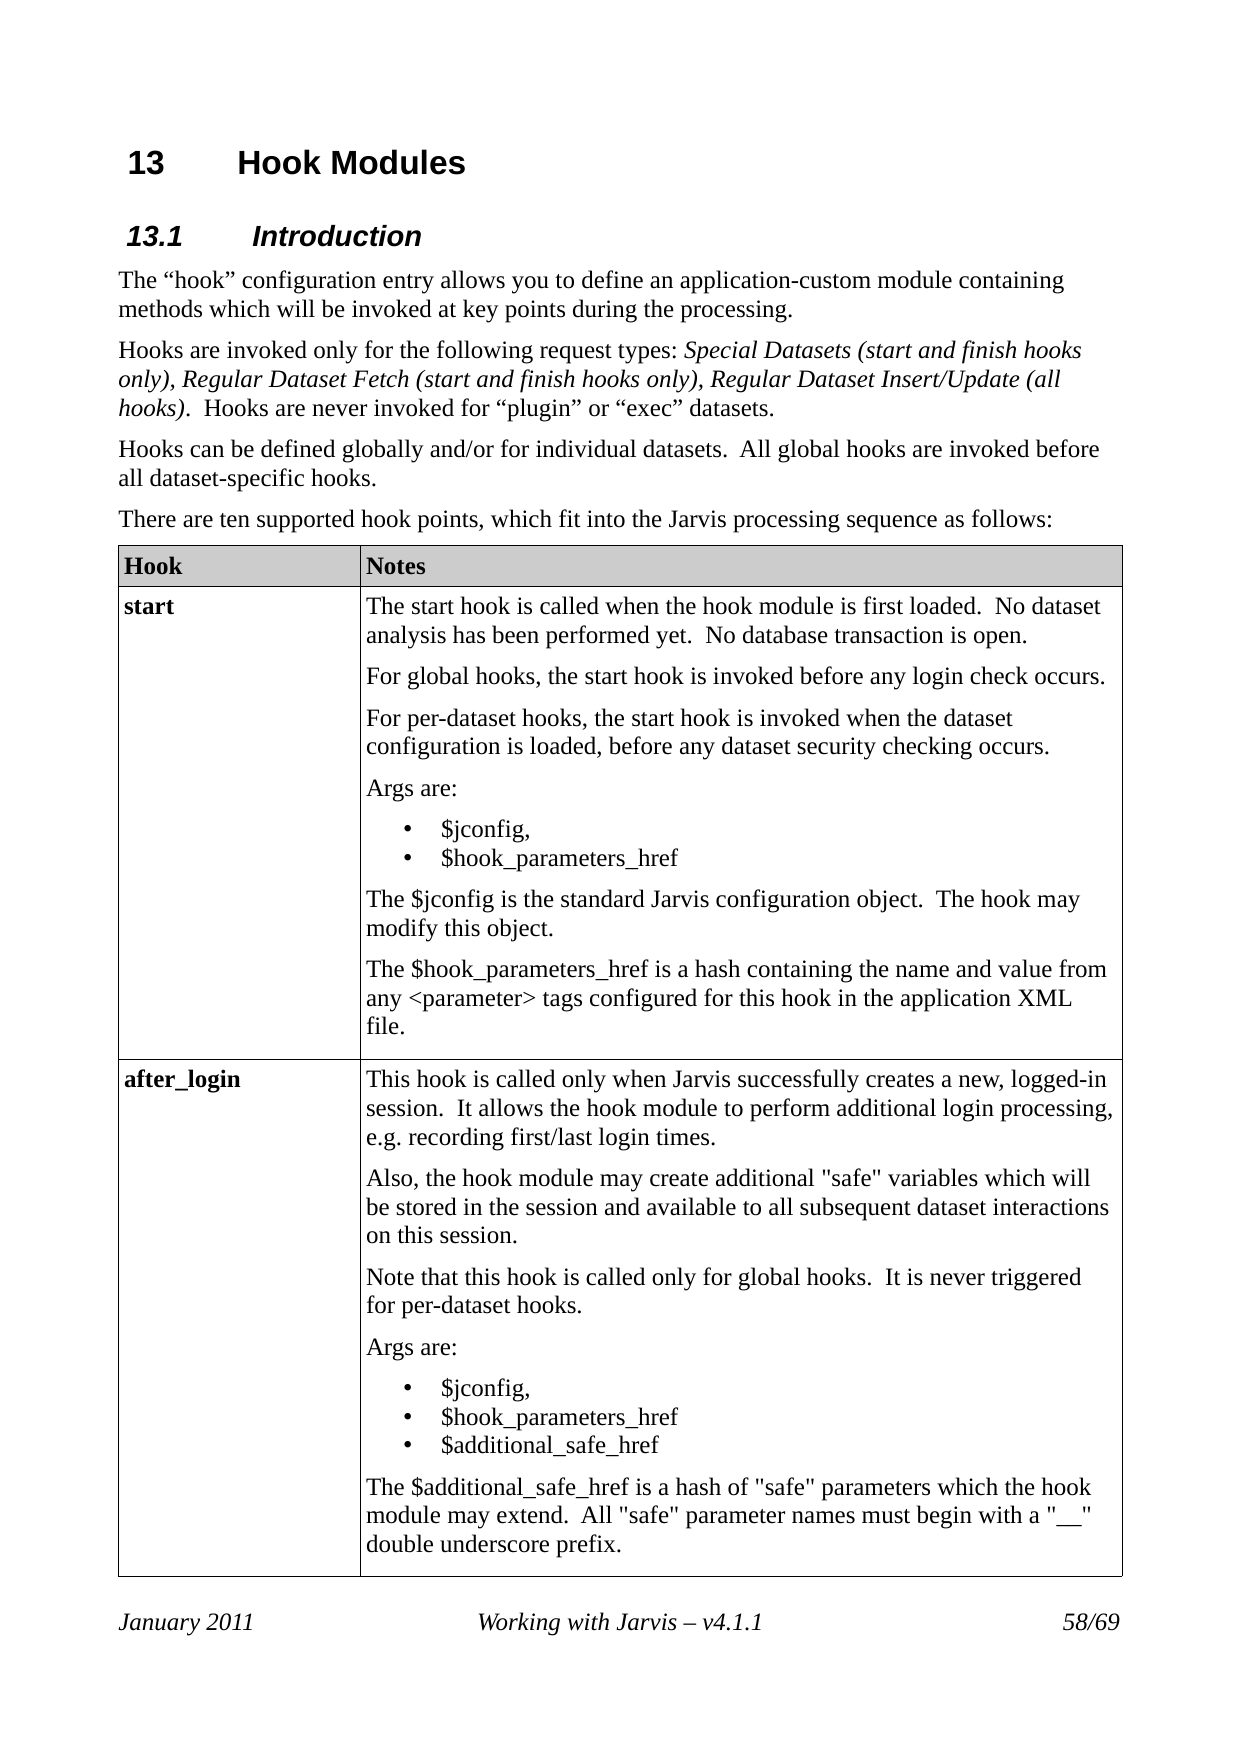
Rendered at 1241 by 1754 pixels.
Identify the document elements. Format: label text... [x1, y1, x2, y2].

table_cell The start hook is called when the hook module is first loaded. No dataset analysis has been performed yet. No database transaction is open. For global hooks, the start hook is invoked before any login check occurs. For per-dataset hooks, the start hook is invoked when the dataset configuration is loaded, before any dataset security checking occurs. Args are: $jconfig, $hook_parameters_href The $jconfig is the standard Jarvis configuration object. The hook may modify this object. The $hook_parameters_href is a hash containing the name and value from any <parameter> tags configured for this hook in the application XML file. [361, 587, 1122, 1058]
table_cell after_login [119, 1060, 360, 1576]
subtitle Hook Modules [118, 143, 1122, 182]
table_cell This hook is called only when Jarvis successfully creates a new, logged-in session. It allows the hook module to perform additional login processing, e.g. recording first/last login times. Also, the hook module may create additional "safe" variables which will be stored in the session and available to all subsequent dataset interactions on this session. Note that this hook is called only for global hooks. It is never triggered for per-dataset hooks. Args are: $jconfig, $hook_parameters_href $additional_safe_href The $additional_safe_href is a hash of "safe" parameters which the hook module may extend. All "safe" parameter names must begin with a "__" double underscore prefix. [361, 1060, 1122, 1576]
table_header Hook [119, 546, 360, 586]
text There are ten supported hook points, which fit into the Jarvis processing sequence as follows: [118, 504, 1122, 533]
text The “hook” configuration entry allows you to define an application-custom module containing methods which will be invoked at key points during the processing. [118, 265, 1122, 323]
text Hooks can be defined globally and/or for individual datasets. All global hooks are invoked before all dataset-specific hooks. [118, 434, 1122, 492]
subtitle Introduction [118, 219, 1122, 253]
table_cell start [119, 587, 360, 1058]
text Hooks are invoked only for the following request types: Special Datasets (start and finish hooks only), Regular Dataset Fetch (start and finish hooks only), Regular Dataset Insert/Update (all hooks). Hooks are never invoked for “plugin” or “exec” datasets. [118, 335, 1122, 422]
table_header Notes [361, 546, 1122, 586]
